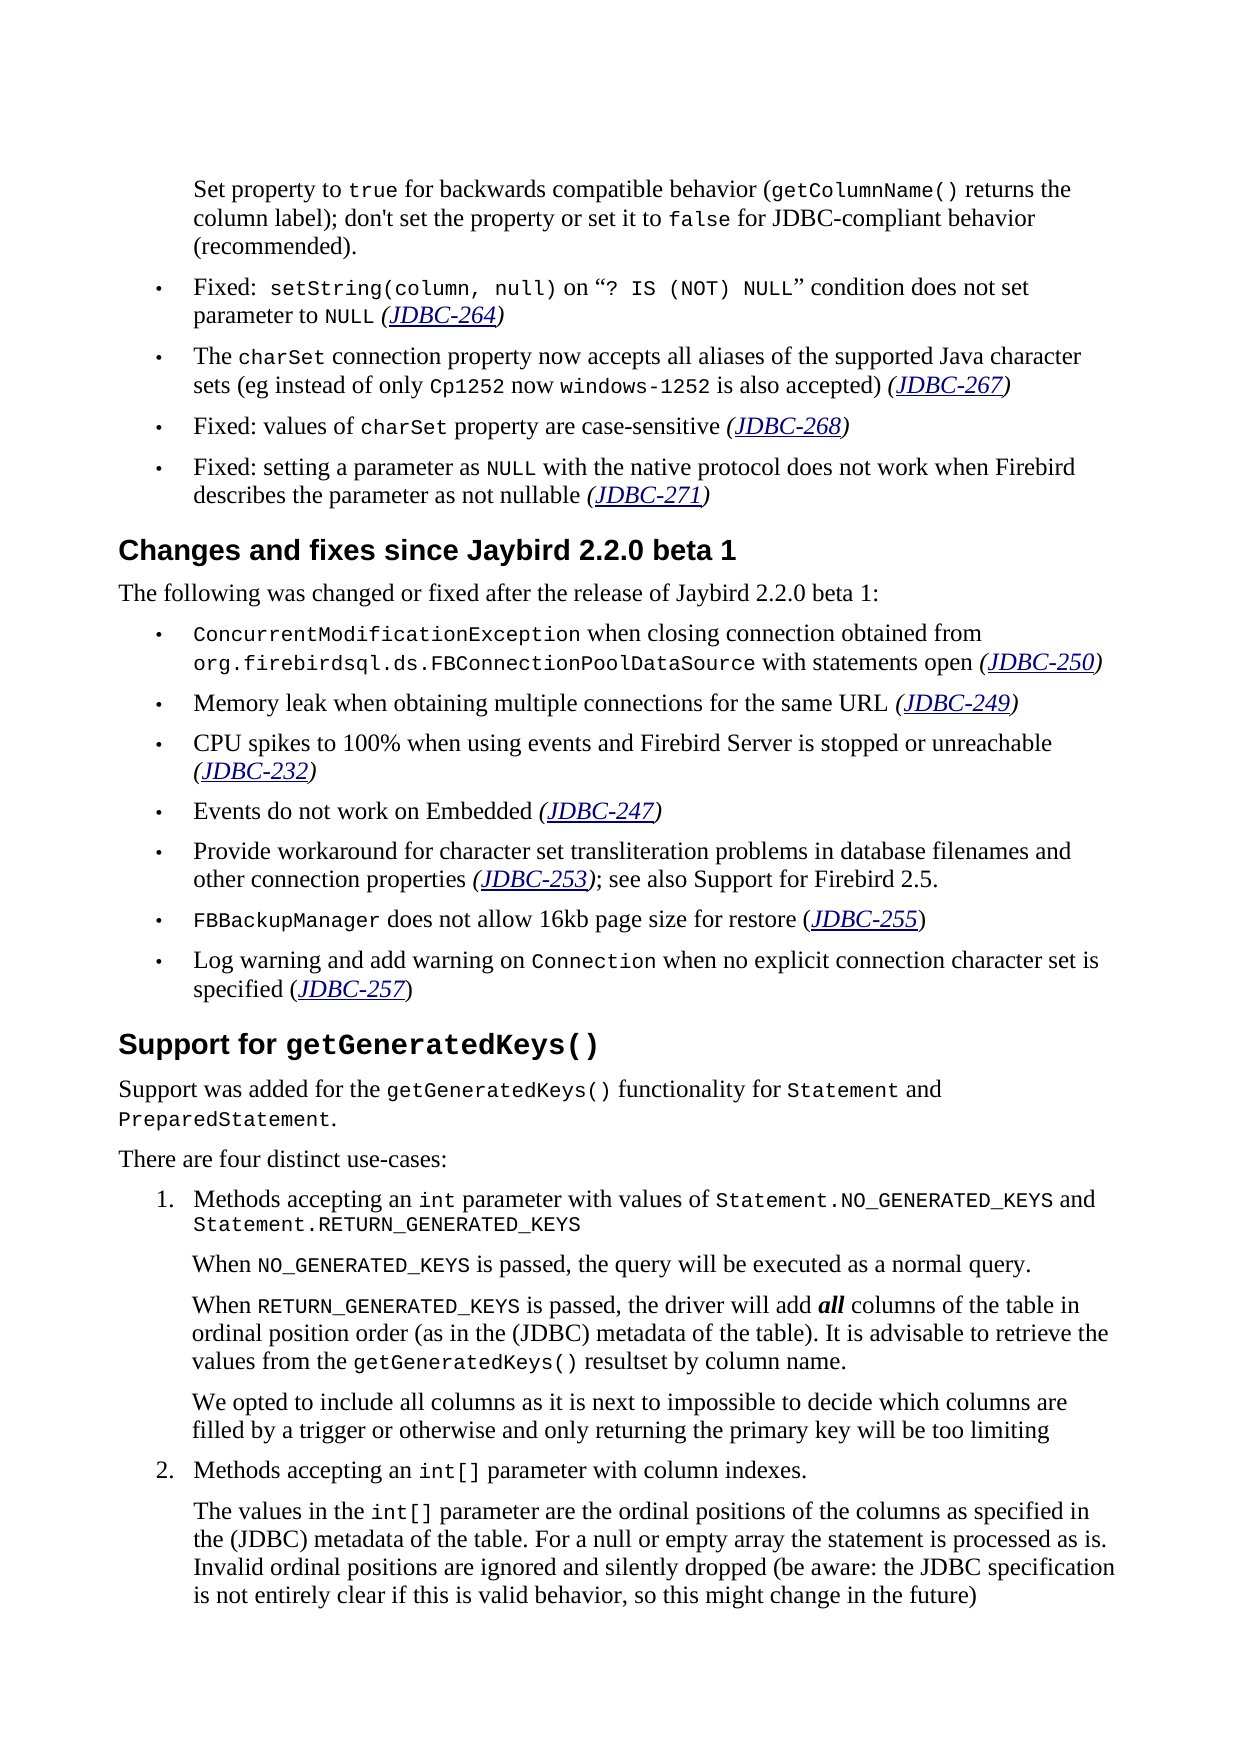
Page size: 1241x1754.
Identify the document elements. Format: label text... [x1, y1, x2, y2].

list Fixed: values of charSet property are case-sensitive (JDBC-268) [156, 412, 1122, 440]
list FBBackupManager does not allow 16kb page size for restore (JDBC-255) [156, 905, 1122, 934]
list Fixed: setString(column, null) on “? IS (NOT) NULL” condition does not set parameter to NULL (JDBC-264) [156, 273, 1122, 330]
text We opted to include all columns as it is next to impossible to decide which columns are filled by a trigger or otherwise and only returning the primary key will be too limiting [192, 1388, 1122, 1443]
text The following was changed or fixed after the release of Jaybird 2.2.0 beta 1: [118, 579, 1122, 607]
list Methods accepting an int parameter with values of Statement.NO_GENERATED_KEYS and Statement.RETURN_GENERATED_KEYS [156, 1185, 1122, 1237]
list CPU spikes to 100% when using events and Firebird Server is stopped or unreachable (JDBC-232) [156, 729, 1122, 785]
text When NO_GENERATED_KEYS is passed, the query will be executed as a normal query. [192, 1250, 1122, 1278]
list ConcurrentModificationException when closing connection obtained from org.firebirdsql.ds.FBConnectionPoolDataSource with statements open (JDBC-250) [156, 619, 1122, 677]
list Fixed: setting a parameter as NULL with the native protocol does not work when Firebird describes the parameter as not nullable (JDBC-271) [156, 453, 1122, 509]
list Provide workaround for character set transliteration problems in database filenames and other connection properties (JDBC-253); see also Support for Firebird 2.5. [156, 837, 1122, 893]
text There are four distinct use-cases: [118, 1145, 1122, 1173]
list Methods accepting an int[] parameter with column indexes. [156, 1456, 1122, 1484]
text When RETURN_GENERATED_KEYS is passed, the driver will add all columns of the table in ordinal position order (as in the (JDBC) metadata of the table). It is advisable to retrieve the values from the getGeneratedKeys() resultset by column name. [192, 1291, 1122, 1376]
list Events do not work on Embedded (JDBC-247) [156, 797, 1122, 825]
list Set property to true for backwards compatible behavior (getColumnName() returns the column label); don't set the property or set it to false for JDBC-compliant behavior (recommended). [156, 175, 1122, 260]
text The values in the int[] parameter are the ordinal positions of the columns as specified in the (JDBC) metadata of the table. For a null or empty array the statement is processed as is. Invalid ordinal positions are ignored and silently dropped (be aware: the JDBC specification is not entirely clear if this is valid behavior, so this might change in the future) [193, 1497, 1122, 1609]
list The charSet connection property now accepts all aliases of the supported Java character sets (eg instead of only Cp1252 now windows-1252 is also accepted) (JDBC-267) [156, 342, 1122, 399]
list Log warning and add warning on Connection when no explicit connection character set is specified (JDBC-257) [156, 946, 1122, 1003]
list Memory leak when obtaining multiple connections for the same URL (JDBC-249) [156, 689, 1122, 717]
subtitle Changes and fixes since Jaybird 2.2.0 beta 1 [118, 534, 1122, 567]
text Support was added for the getGeneratedKeys() functionality for Statement and PreparedStatement. [118, 1075, 1122, 1132]
subtitle Support for getGeneratedKeys() [118, 1028, 1122, 1063]
